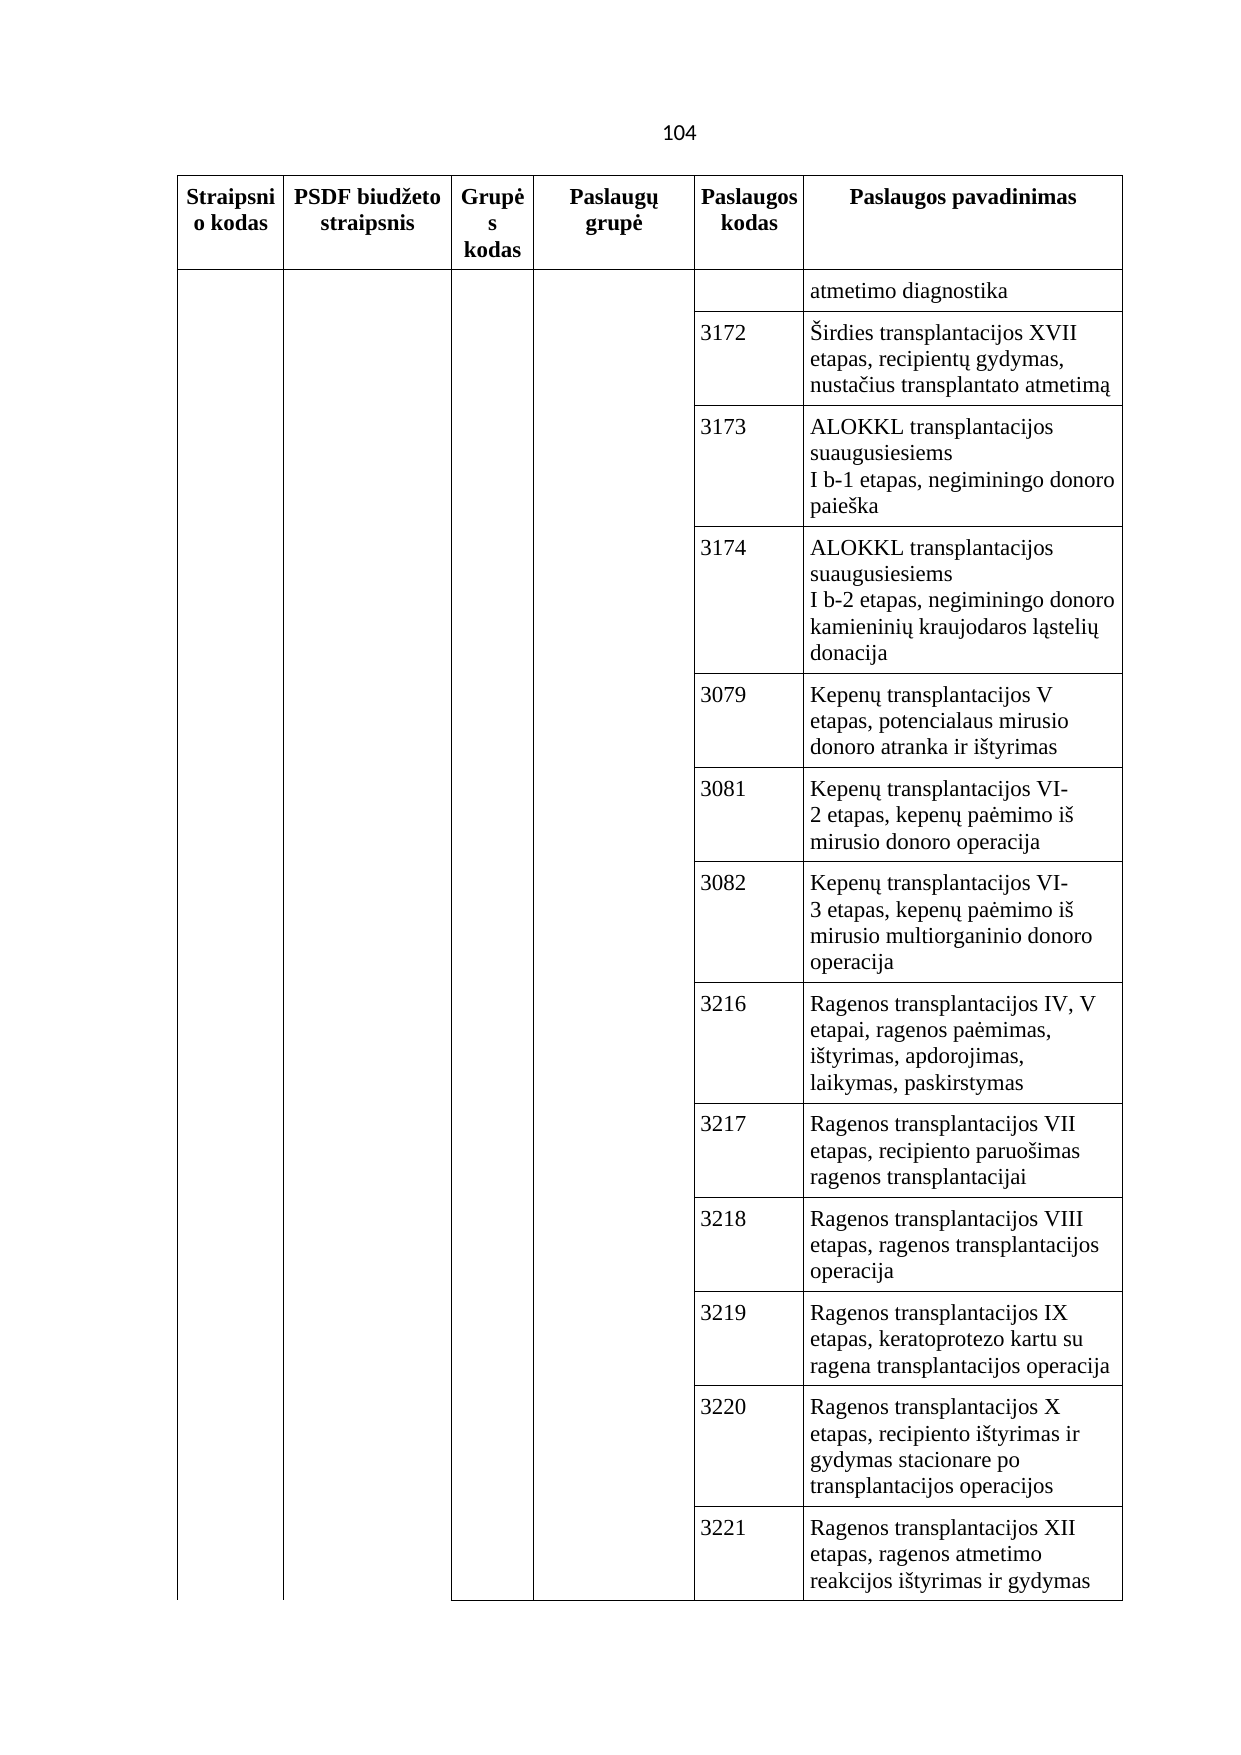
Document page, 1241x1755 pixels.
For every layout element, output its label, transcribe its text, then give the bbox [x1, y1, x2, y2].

table_cell [284, 405, 451, 526]
table_cell [284, 673, 451, 767]
table_cell [178, 1385, 283, 1506]
table_cell 3218 [695, 1198, 803, 1291]
table_cell [178, 1197, 283, 1291]
table_cell Kepenų transplantacijos VI-2 etapas, kepenų paėmimo iš mirusio donoro operacija [804, 768, 1122, 861]
table_cell Ragenos transplantacijos VIII etapas, ragenos transplantacijos operacija [804, 1198, 1122, 1291]
table_cell [284, 982, 451, 1102]
table_cell [284, 1291, 451, 1385]
table_cell [452, 405, 533, 526]
table_cell [178, 270, 283, 311]
table_cell Ragenos transplantacijos IV, V etapai, ragenos paėmimas, ištyrimas, apdorojimas, laikymas, paskirstymas [804, 983, 1122, 1102]
table_cell [284, 311, 451, 405]
table_cell 3219 [695, 1292, 803, 1385]
table_cell [534, 861, 694, 1600]
table_cell 3221 [695, 1507, 803, 1600]
table_cell [284, 861, 451, 982]
table_cell [284, 526, 451, 673]
table_cell [178, 673, 283, 767]
table_cell Ragenos transplantacijos IX etapas, keratoprotezo kartu su ragena transplantacijos operacija [804, 1292, 1122, 1385]
table_cell [452, 526, 533, 673]
table_cell Širdies transplantacijos XVII etapas, recipientų gydymas, nustačius transplantato atmetimą [804, 312, 1122, 405]
table_cell 3173 [695, 406, 803, 526]
table_cell [178, 982, 283, 1102]
table_cell 3216 [695, 983, 803, 1102]
table_cell [534, 767, 694, 861]
table_cell [695, 270, 803, 311]
table_header Grupės kodas [452, 176, 533, 269]
table_cell 3082 [695, 862, 803, 982]
table_cell ALOKKL transplantacijos suaugusiesiems I b-2 etapas, negiminingo donoro kamieninių kraujodaros ląstelių donacija [804, 527, 1122, 673]
table_cell [534, 311, 694, 405]
table_cell [534, 270, 694, 311]
table_header Paslaugos kodas [695, 176, 803, 269]
table_cell [534, 405, 694, 526]
table_cell Kepenų transplantacijos V etapas, potencialaus mirusio donoro atranka ir ištyrimas [804, 674, 1122, 767]
table_cell [534, 673, 694, 767]
table_cell [178, 767, 283, 861]
table_cell [452, 767, 533, 861]
table_cell [178, 1291, 283, 1385]
table_cell [452, 311, 533, 405]
table_cell 3081 [695, 768, 803, 861]
table_cell Ragenos transplantacijos XII etapas, ragenos atmetimo reakcijos ištyrimas ir gydymas [804, 1507, 1122, 1600]
table_header PSDF biudžeto straipsnis [284, 176, 451, 269]
table_cell Kepenų transplantacijos VI-3 etapas, kepenų paėmimo iš mirusio multiorganinio donoro operacija [804, 862, 1122, 982]
table_cell atmetimo diagnostika [804, 270, 1122, 311]
table_cell [178, 861, 283, 982]
table_cell Ragenos transplantacijos VII etapas, recipiento paruošimas ragenos transplantacijai [804, 1104, 1122, 1197]
table_cell [284, 1506, 451, 1600]
table_cell 3220 [695, 1386, 803, 1506]
table_cell [284, 1197, 451, 1291]
table_header Paslaugos pavadinimas [804, 176, 1122, 269]
table_cell [178, 1103, 283, 1197]
table_cell 3079 [695, 674, 803, 767]
table_cell [452, 673, 533, 767]
table_cell [178, 311, 283, 405]
table_cell [178, 1506, 283, 1600]
table_cell [284, 767, 451, 861]
table_header Straipsnio kodas [178, 176, 283, 269]
table_header Paslaugų grupė [534, 176, 694, 269]
table_cell [178, 405, 283, 526]
table_cell [178, 526, 283, 673]
table_cell Ragenos transplantacijos X etapas, recipiento ištyrimas ir gydymas stacionare po transplantacijos operacijos [804, 1386, 1122, 1506]
table_cell [452, 861, 533, 1600]
table_cell [284, 1385, 451, 1506]
table_cell [284, 270, 451, 311]
table_cell 3172 [695, 312, 803, 405]
table_cell 3217 [695, 1104, 803, 1197]
table_cell [284, 1103, 451, 1197]
table_cell [534, 526, 694, 673]
table_cell ALOKKL transplantacijos suaugusiesiems I b-1 etapas, negiminingo donoro paieška [804, 406, 1122, 526]
table_cell 3174 [695, 527, 803, 673]
table_cell [452, 270, 533, 311]
